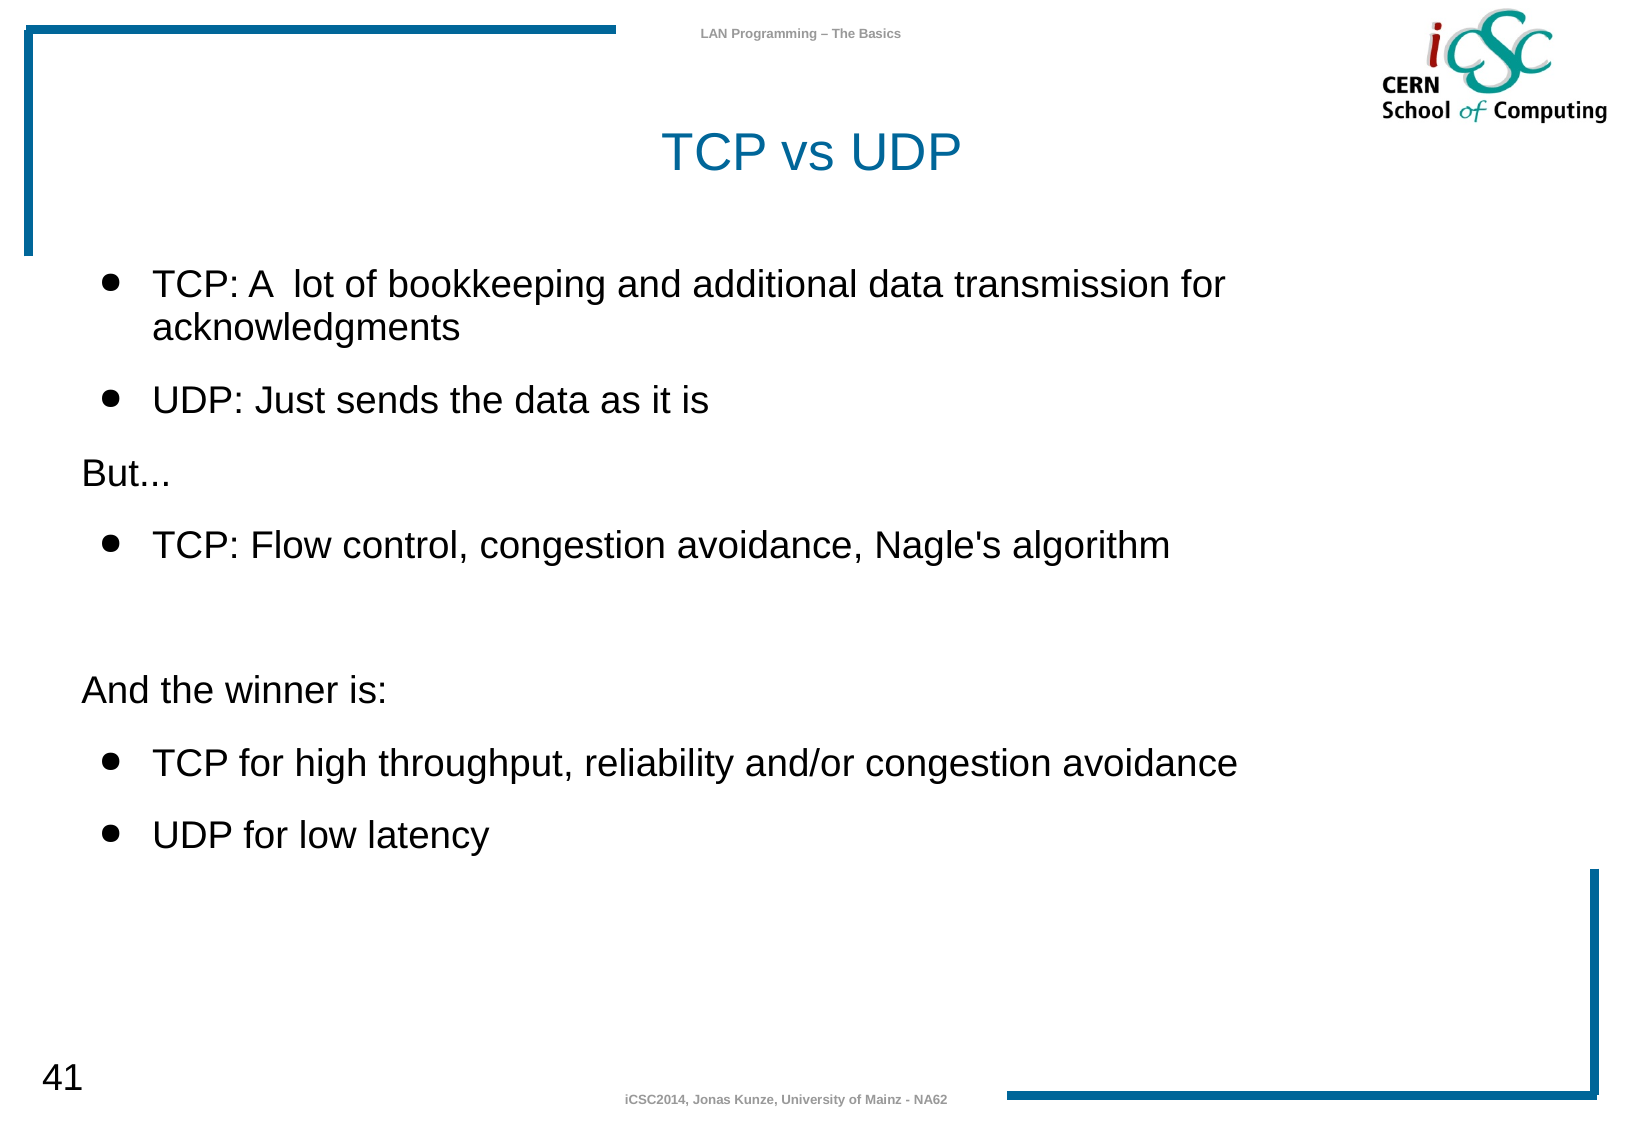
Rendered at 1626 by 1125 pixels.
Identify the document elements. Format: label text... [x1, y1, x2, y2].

list TCP: A lot of bookkeeping and additional data transmission for acknowledgments UDP: Just sends the data as it is But... TCP: Flow control, congestion avoidance, Nagle's algorithm And the winner is: TCP for high throughput, reliability and/or congestion avoidance UDP for low latency [81, 263, 1512, 1051]
picture [1381, 8, 1608, 125]
title TCP vs UDP [81, 44, 1544, 233]
